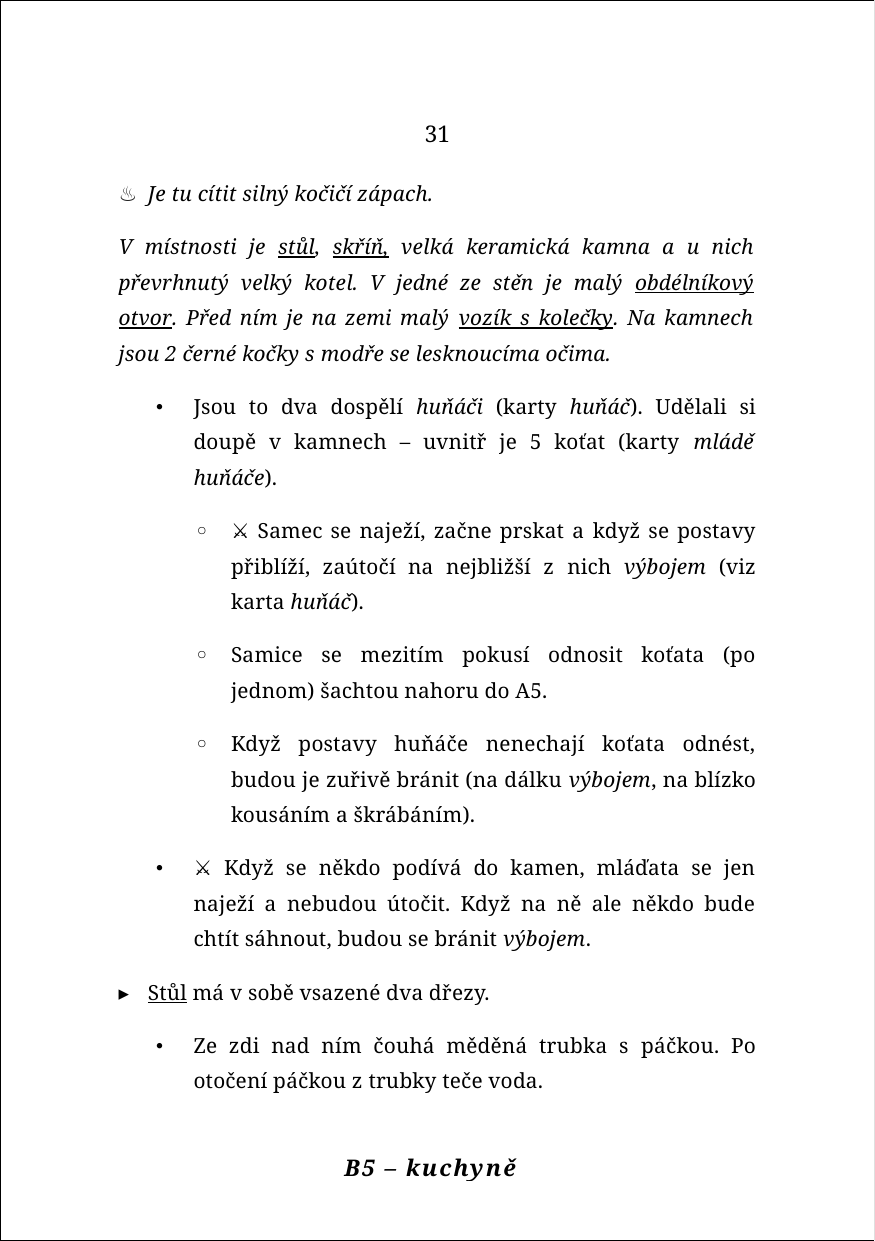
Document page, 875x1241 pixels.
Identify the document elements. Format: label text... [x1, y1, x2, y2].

list ⚔ Samec se naježí, začne prskat a⁠ když se postavy přiblíží, zaútočí na nejbližší z⁠ nich výbojem (viz karta huňáč). [193, 516, 756, 616]
text V⁠ místnosti je stůl, skříň, velká keramická kamna a⁠ u⁠ nich převrhnutý velký kotel. V⁠ jedné ze stěn je malý obdélníkový otvor. Před ním je na zemi malý vozík s⁠ kolečky. Na kamnech jsou 2 černé kočky s⁠ modře se lesknoucíma očima. [118, 232, 756, 367]
text ♨ Je tu cítit silný kočičí zápach. [118, 179, 756, 207]
list Jsou to dva dospělí huňáči (karty huňáč). Udělali si doupě v⁠ kamnech – uvnitř je 5 koťat (karty mládě huňáče). [156, 392, 756, 491]
text ▸ Stůl má v⁠ sobě vsazené dva dřezy. [118, 978, 756, 1006]
list Samice se mezitím pokusí odnosit koťata (po jednom) šachtou nahoru do A5. [193, 641, 756, 704]
list ⚔ Když se někdo podívá do kamen, mláďata se jen naježí a⁠ nebudou útočit. Když na ně ale někdo bude chtít sáhnout, budou se bránit výbojem. [156, 853, 756, 953]
list Když postavy huňáče nenechají koťata odnést, budou je zuřivě bránit (na dálku výbojem, na blízko kousáním a⁠ škrábáním). [193, 729, 756, 829]
list Ze zdi nad ním čouhá měděná trubka s⁠ páčkou. Po otočení páčkou z⁠ trubky teče voda. [156, 1031, 756, 1095]
